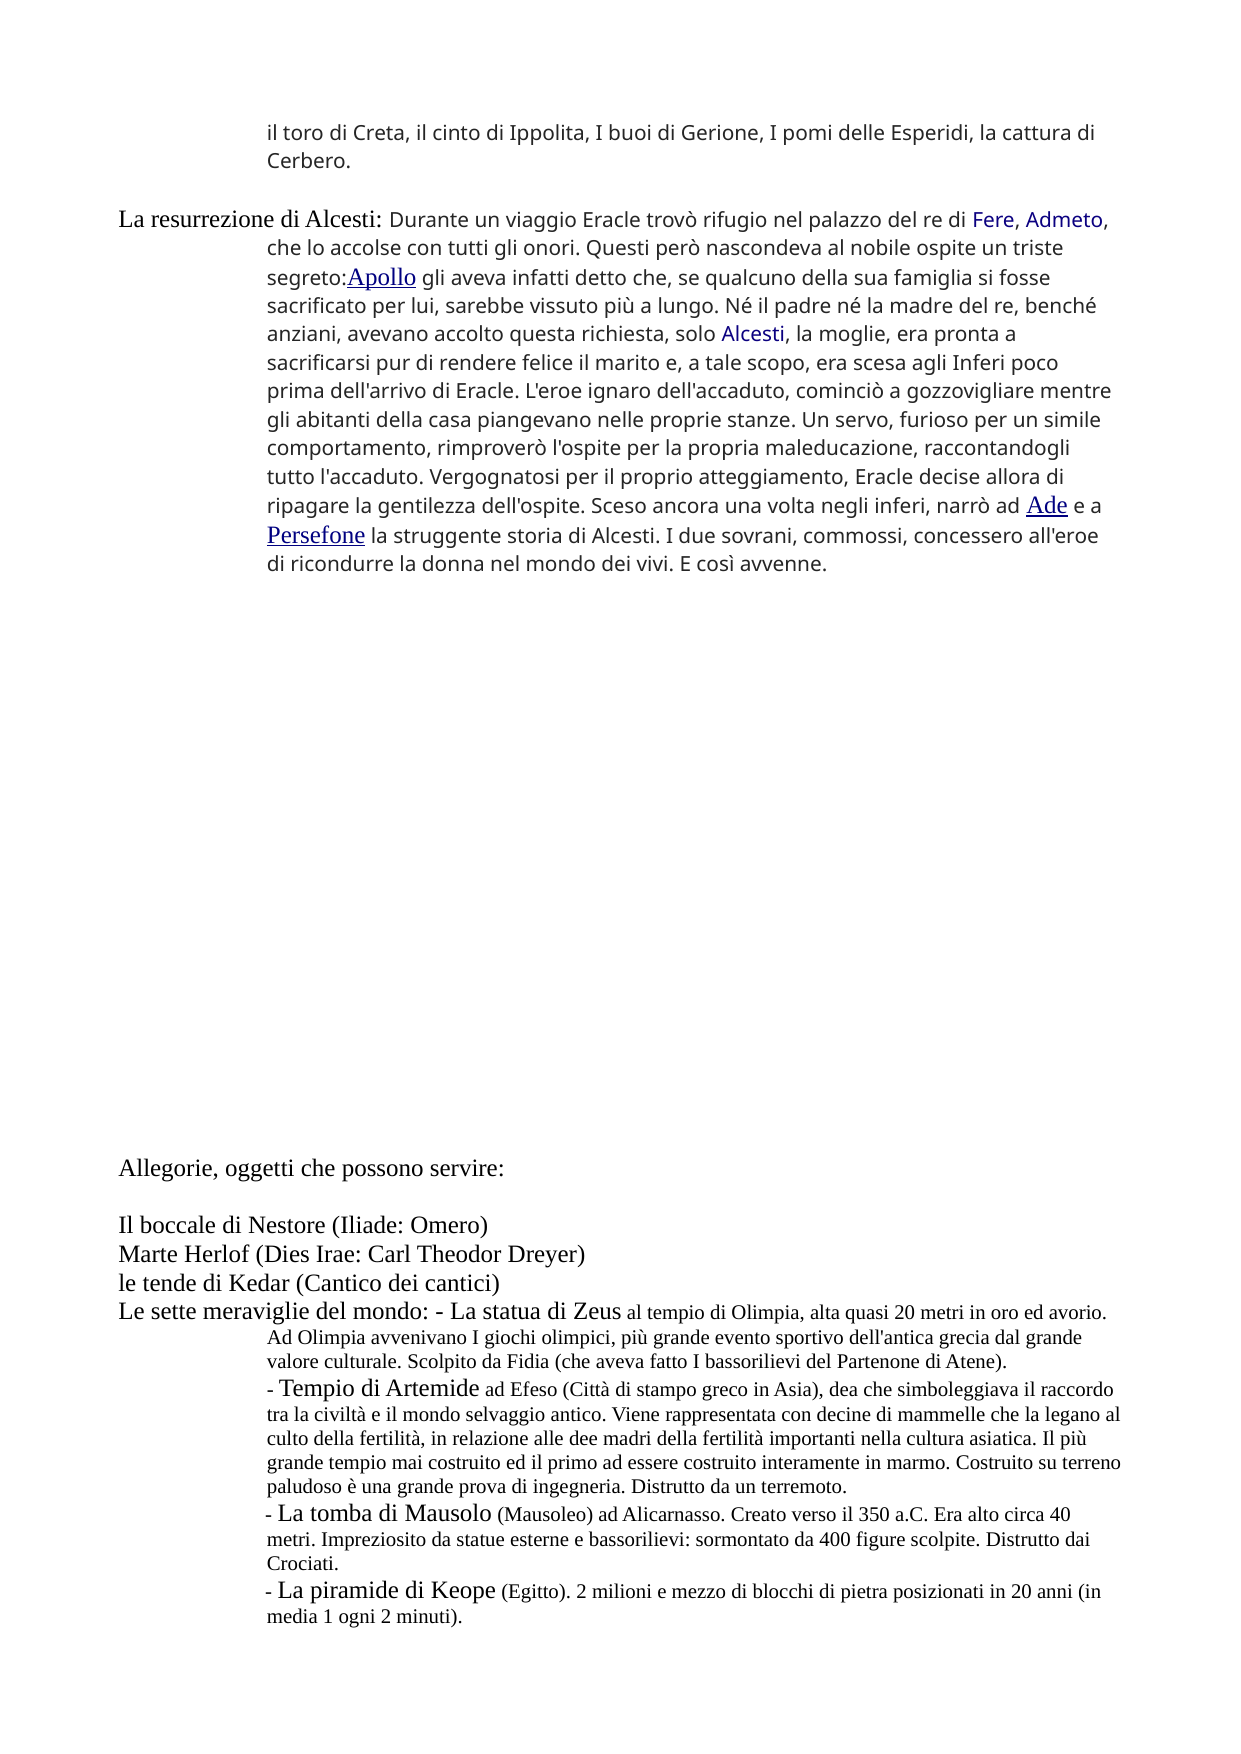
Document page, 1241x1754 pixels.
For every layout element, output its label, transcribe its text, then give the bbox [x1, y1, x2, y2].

text Allegorie, oggetti che possono servire: [118, 1153, 1122, 1181]
text il toro di Creta, il cinto di Ippolita, I buoi di Gerione, I pomi delle Esperidi, la cattura di Cerbero. [118, 118, 1122, 175]
text - La tomba di Mausolo (Mausoleo) ad Alicarnasso. Creato verso il 350 a.C. Era alto circa 40 metri. Impreziosito da statue esterne e bassorilievi: sormontato da 400 figure scolpite. Distrutto dai Crociati. [265, 1498, 1122, 1575]
text La resurrezione di Alcesti: Durante un viaggio Eracle trovò rifugio nel palazzo del re di Fere, Admeto, che lo accolse con tutti gli onori. Questi però nascondeva al nobile ospite un triste segreto:Apollo gli aveva infatti detto che, se qualcuno della sua famiglia si fosse sacrificato per lui, sarebbe vissuto più a lungo. Né il padre né la madre del re, benché anziani, avevano accolto questa richiesta, solo Alcesti, la moglie, era pronta a sacrificarsi pur di rendere felice il marito e, a tale scopo, era scesa agli Inferi poco prima dell'arrivo di Eracle. L'eroe ignaro dell'accaduto, cominciò a gozzovigliare mentre gli abitanti della casa piangevano nelle proprie stanze. Un servo, furioso per un simile comportamento, rimproverò l'ospite per la propria maleducazione, raccontandogli tutto l'accaduto. Vergognatosi per il proprio atteggiamento, Eracle decise allora di ripagare la gentilezza dell'ospite. Sceso ancora una volta negli inferi, narrò ad Ade e a Persefone la struggente storia di Alcesti. I due sovrani, commossi, concessero all'eroe di ricondurre la donna nel mondo dei vivi. E così avvenne. [118, 204, 1122, 578]
text Il boccale di Nestore (Iliade: Omero) [118, 1210, 1122, 1239]
text le tende di Kedar (Cantico dei cantici) [118, 1268, 1122, 1296]
text - Tempio di Artemide ad Efeso (Città di stampo greco in Asia), dea che simboleggiava il raccordo tra la civiltà e il mondo selvaggio antico. Viene rappresentata con decine di mammelle che la legano al culto della fertilità, in relazione alle dee madri della fertilità importanti nella cultura asiatica. Il più grande tempio mai costruito ed il primo ad essere costruito interamente in marmo. Costruito su terreno paludoso è una grande prova di ingegneria. Distrutto da un terremoto. [118, 1373, 1122, 1498]
text Marte Herlof (Dies Irae: Carl Theodor Dreyer) [118, 1239, 1122, 1268]
text Le sette meraviglie del mondo: - La statua di Zeus al tempio di Olimpia, alta quasi 20 metri in oro ed avorio. Ad Olimpia avvenivano I giochi olimpici, più grande evento sportivo dell'antica grecia dal grande valore culturale. Scolpito da Fidia (che aveva fatto I bassorilievi del Partenone di Atene). [118, 1296, 1122, 1373]
text - La piramide di Keope (Egitto). 2 milioni e mezzo di blocchi di pietra posizionati in 20 anni (in media 1 ogni 2 minuti). [265, 1575, 1122, 1628]
